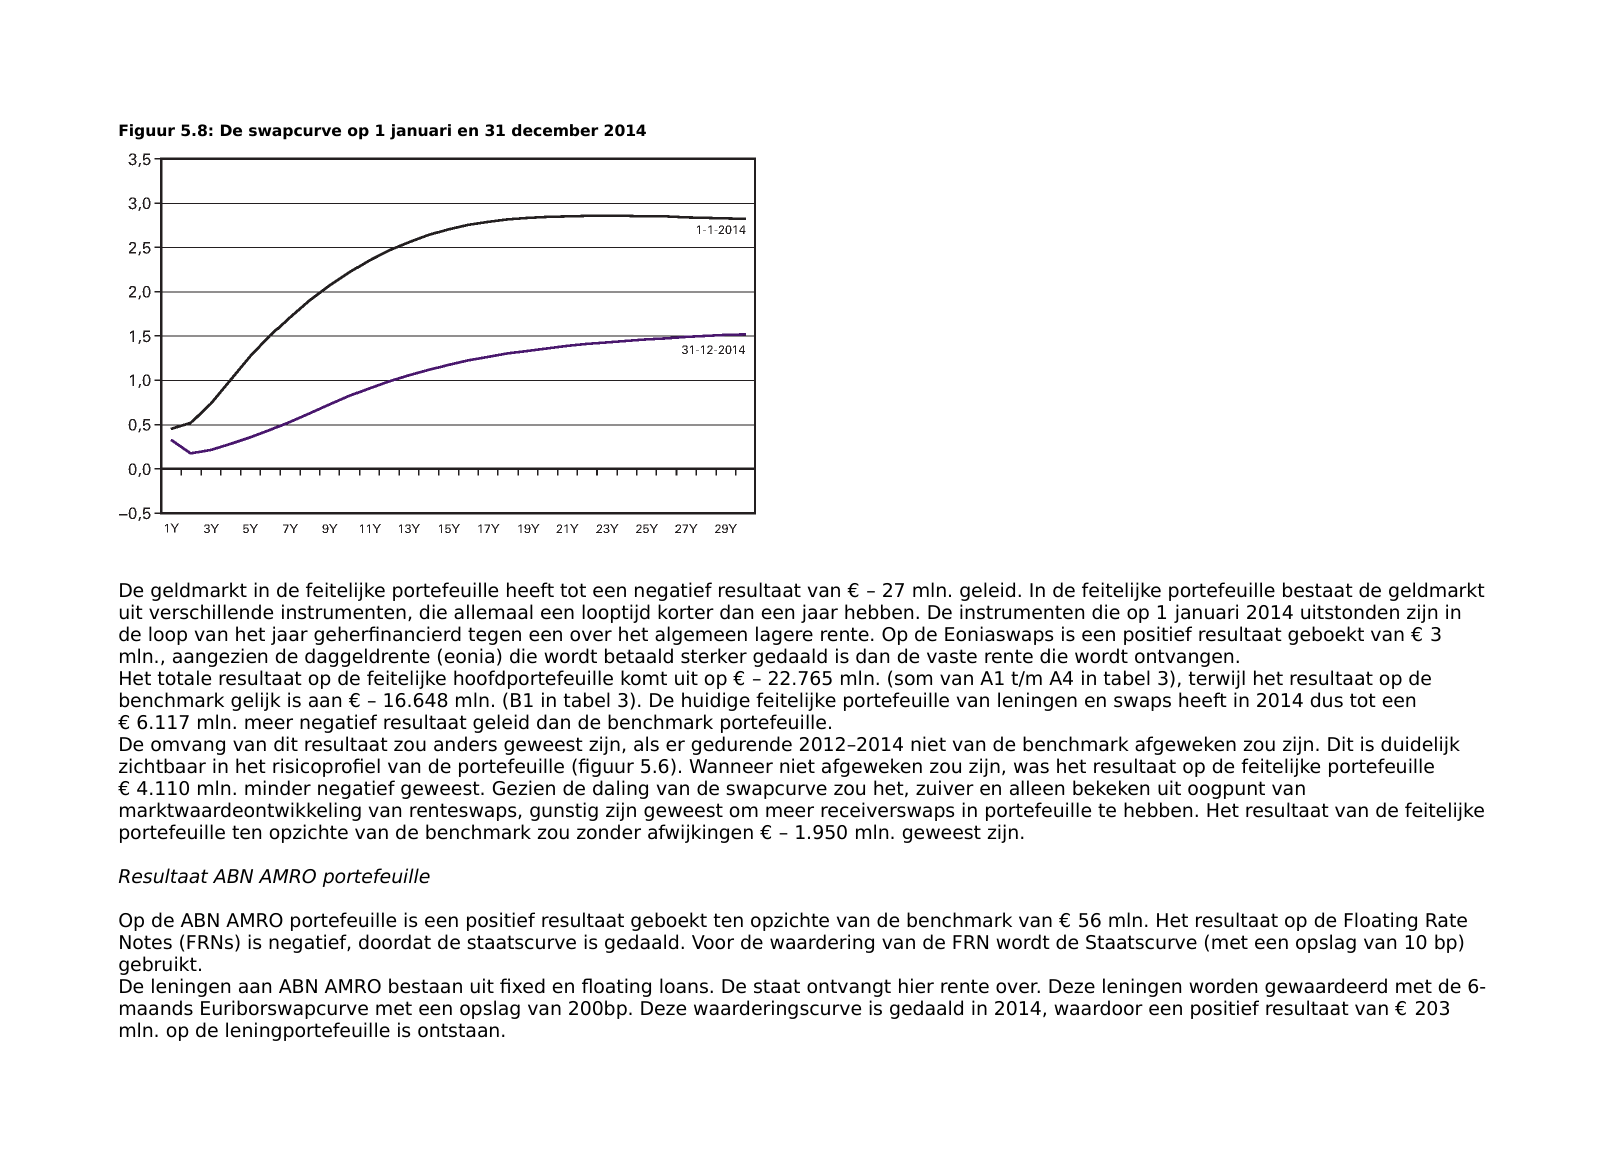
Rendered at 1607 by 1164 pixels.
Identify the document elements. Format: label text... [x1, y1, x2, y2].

subtitle Resultaat ABN AMRO portefeuille [118, 866, 1488, 888]
text De leningen aan ABN AMRO bestaan uit fixed en floating loans. De staat ontvangt hier rente over. Deze leningen worden gewaardeerd met de 6-maands Euriborswapcurve met een opslag van 200bp. Deze waarderingscurve is gedaald in 2014, waardoor een positief resultaat van € 203 mln. op de leningportefeuille is ontstaan. [118, 976, 1488, 1042]
text Op de ABN AMRO portefeuille is een positief resultaat geboekt ten opzichte van de benchmark van € 56 mln. Het resultaat op de Floating Rate Notes (FRNs) is negatief, doordat de staatscurve is gedaald. Voor de waardering van de FRN wordt de Staatscurve (met een opslag van 10 bp) gebruikt. [118, 910, 1488, 976]
text Het totale resultaat op de feitelijke hoofdportefeuille komt uit op € – 22.765 mln. (som van A1 t/m A4 in tabel 3), terwijl het resultaat op de benchmark gelijk is aan € – 16.648 mln. (B1 in tabel 3). De huidige feitelijke portefeuille van leningen en swaps heeft in 2014 dus tot een € 6.117 mln. meer negatief resultaat geleid dan de benchmark portefeuille. [118, 668, 1488, 734]
text De omvang van dit resultaat zou anders geweest zijn, als er gedurende 2012–2014 niet van de benchmark afgeweken zou zijn. Dit is duidelijk zichtbaar in het risicoprofiel van de portefeuille (figuur 5.6). Wanneer niet afgeweken zou zijn, was het resultaat op de feitelijke portefeuille € 4.110 mln. minder negatief geweest. Gezien de daling van de swapcurve zou het, zuiver en alleen bekeken uit oogpunt van marktwaardeontwikkeling van renteswaps, gunstig zijn geweest om meer receiverswaps in portefeuille te hebben. Het resultaat van de feitelijke portefeuille ten opzichte van de benchmark zou zonder afwijkingen € – 1.950 mln. geweest zijn. [118, 734, 1488, 844]
text De geldmarkt in de feitelijke portefeuille heeft tot een negatief resultaat van € – 27 mln. geleid. In de feitelijke portefeuille bestaat de geldmarkt uit verschillende instrumenten, die allemaal een looptijd korter dan een jaar hebben. De instrumenten die op 1 januari 2014 uitstonden zijn in de loop van het jaar geherfinancierd tegen een over het algemeen lagere rente. Op de Eoniaswaps is een positief resultaat geboekt van € 3 mln., aangezien de daggeldrente (eonia) die wordt betaald sterker gedaald is dan de vaste rente die wordt ontvangen. [118, 580, 1488, 668]
picture [118, 151, 756, 536]
text Figuur 5.8: De swapcurve op 1 januari en 31 december 2014 [118, 122, 756, 140]
